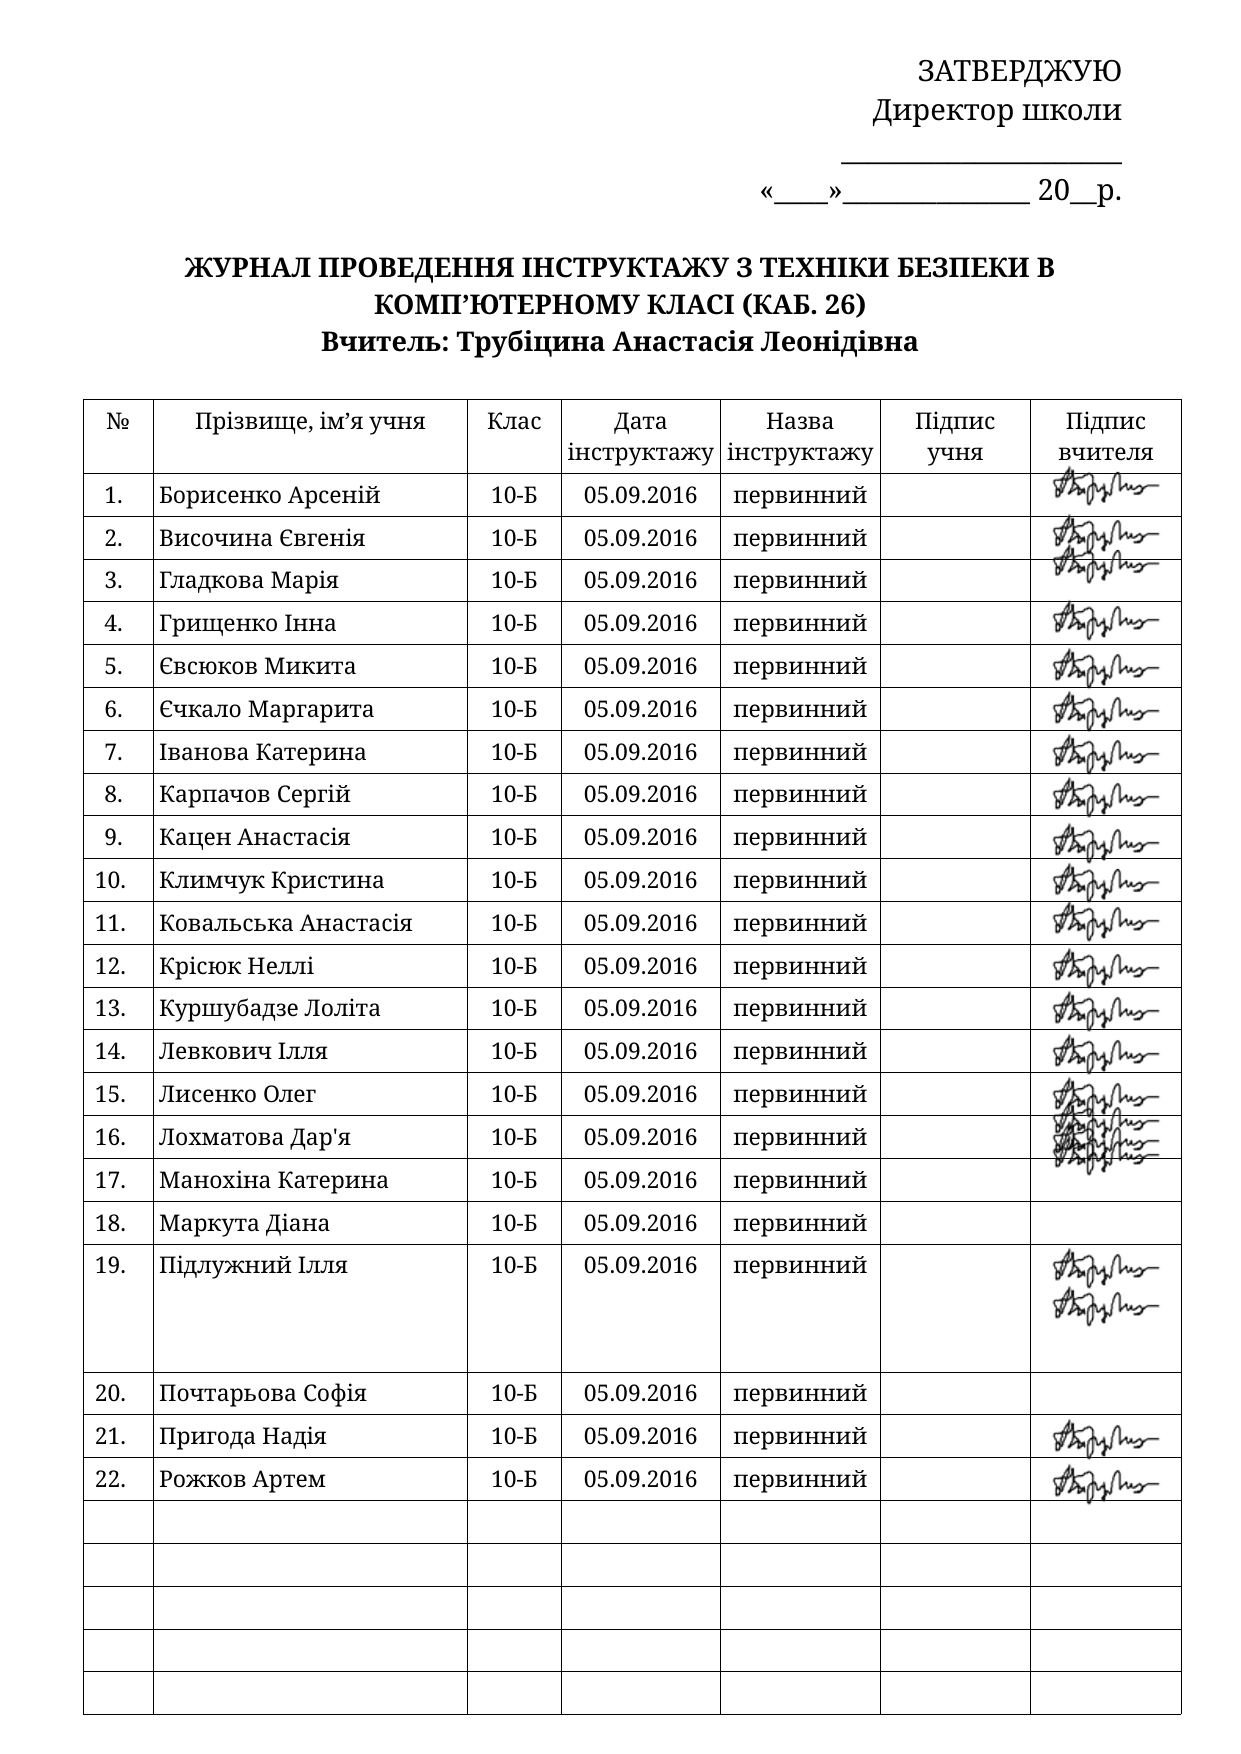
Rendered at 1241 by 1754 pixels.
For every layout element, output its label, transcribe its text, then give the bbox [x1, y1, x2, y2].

table_cell [1031, 1116, 1048, 1158]
table_cell [468, 1544, 561, 1586]
table_cell [1031, 1040, 1048, 1072]
table_cell первинний [721, 945, 880, 987]
table_cell [154, 1587, 467, 1628]
table_cell Левкович Ілля [154, 1030, 467, 1072]
table_cell [721, 1587, 880, 1628]
table_cell [154, 1630, 467, 1671]
table_cell первинний [721, 1202, 880, 1243]
table_cell [1031, 774, 1048, 815]
table_cell [1164, 1415, 1181, 1457]
table_cell Манохіна Катерина [154, 1159, 467, 1201]
table_cell [84, 1630, 153, 1671]
table_header Назва інструктажу [721, 400, 880, 473]
table_cell [1031, 1159, 1181, 1201]
table_cell первинний [721, 988, 880, 1029]
table_cell [84, 902, 153, 944]
table_cell первинний [721, 560, 880, 601]
table_cell 10-Б [468, 1415, 561, 1457]
table_cell 10-Б [468, 560, 561, 601]
table_cell первинний [721, 1373, 880, 1414]
text Директор школи [118, 90, 1122, 129]
table_cell [881, 1630, 1030, 1671]
table_cell 10-Б [468, 816, 561, 858]
table_cell [881, 1587, 1030, 1628]
table_cell 10-Б [468, 1159, 561, 1201]
picture [1048, 1240, 1164, 1335]
table_cell [1031, 1544, 1181, 1586]
table_cell Євсюков Микита [154, 645, 467, 687]
table_cell [84, 1415, 153, 1457]
table_cell [1164, 560, 1181, 601]
table_cell 10-Б [468, 988, 561, 1029]
table_cell [881, 688, 1030, 730]
table_cell первинний [721, 902, 880, 944]
table_cell [1031, 1373, 1181, 1414]
table_cell [1031, 1672, 1181, 1714]
table_cell [881, 731, 1030, 772]
table_cell [468, 1587, 561, 1628]
table_cell [721, 1501, 880, 1543]
table_cell [468, 1501, 561, 1543]
table_cell [1031, 988, 1048, 1029]
table_cell 10-Б [468, 1116, 561, 1158]
table_cell [1164, 1040, 1181, 1072]
table_cell [1031, 816, 1048, 858]
table_header Клас [468, 400, 561, 473]
table_cell 10-Б [468, 1245, 561, 1372]
table_cell 05.09.2016 [562, 859, 720, 901]
table_cell [84, 1202, 153, 1243]
table_cell [84, 474, 153, 516]
table_cell 05.09.2016 [562, 517, 720, 558]
table_cell [1164, 602, 1181, 644]
table_cell 05.09.2016 [562, 1202, 720, 1243]
table_cell [562, 1587, 720, 1628]
table_cell [84, 1030, 153, 1072]
table_cell [468, 1630, 561, 1671]
table_cell [1164, 474, 1181, 516]
table_cell 05.09.2016 [562, 988, 720, 1029]
table_cell Пригода Надія [154, 1415, 467, 1457]
table_cell [721, 1630, 880, 1671]
table_cell [1164, 1116, 1181, 1158]
table_cell 10-Б [468, 602, 561, 644]
table_header Підпис учня [881, 400, 1030, 473]
table_cell [84, 1073, 153, 1115]
table_cell 05.09.2016 [562, 731, 720, 772]
table_cell [84, 1458, 153, 1500]
table_cell [1164, 902, 1181, 944]
table_cell [84, 774, 153, 815]
picture [1048, 458, 1164, 1184]
table_cell 10-Б [468, 645, 561, 687]
table_cell [881, 1116, 1030, 1158]
table_cell [562, 1630, 720, 1671]
table_cell Почтарьова Софія [154, 1373, 467, 1414]
table_cell 05.09.2016 [562, 1245, 720, 1372]
table_cell [1031, 902, 1048, 944]
table_cell [1164, 1245, 1181, 1334]
table_cell 10-Б [468, 517, 561, 558]
table_header Дата інструктажу [562, 400, 720, 473]
table_cell [1031, 1335, 1181, 1372]
table_cell [562, 1501, 720, 1543]
table_cell 10-Б [468, 1202, 561, 1243]
table_cell [1031, 1073, 1048, 1115]
table_cell первинний [721, 859, 880, 901]
table_cell 05.09.2016 [562, 1073, 720, 1115]
table_cell [1031, 1587, 1181, 1628]
table_cell Височина Євгенія [154, 517, 467, 558]
picture [1048, 1411, 1164, 1513]
table_cell 10-Б [468, 1373, 561, 1414]
table_cell [1164, 988, 1181, 1029]
table_cell первинний [721, 774, 880, 815]
table_cell [881, 945, 1030, 987]
table_cell [1164, 859, 1181, 901]
table_cell [84, 1672, 153, 1714]
table_cell Гладкова Марія [154, 560, 467, 601]
table_cell [1031, 1202, 1181, 1243]
table_cell [562, 1672, 720, 1714]
table_cell Климчук Кристина [154, 859, 467, 901]
table_cell [1164, 774, 1181, 815]
table_cell Борисенко Арсеній [154, 474, 467, 516]
table_cell 10-Б [468, 731, 561, 772]
table_cell [1164, 945, 1181, 949]
table_cell [84, 945, 153, 987]
table_cell Підлужний Ілля [154, 1245, 467, 1372]
table_cell [1164, 688, 1181, 730]
table_cell 05.09.2016 [562, 1458, 720, 1500]
table_cell [1164, 645, 1181, 687]
table_cell [1164, 1030, 1181, 1039]
table_cell [1031, 560, 1048, 601]
table_cell [1164, 1073, 1181, 1115]
table_cell [881, 602, 1030, 644]
table_cell [1031, 1030, 1048, 1039]
table_cell [84, 645, 153, 687]
table_cell Куршубадзе Лоліта [154, 988, 467, 1029]
table_cell [84, 1245, 153, 1372]
table_cell [881, 774, 1030, 815]
table_cell первинний [721, 1415, 880, 1457]
table_cell 10-Б [468, 859, 561, 901]
table_cell [881, 1544, 1030, 1586]
table_header № [84, 400, 153, 473]
table_cell [1031, 950, 1048, 987]
table_cell [881, 1159, 1030, 1201]
table_cell 05.09.2016 [562, 560, 720, 601]
table_cell [1164, 731, 1181, 772]
table_cell [1164, 1458, 1181, 1500]
table_cell 05.09.2016 [562, 1159, 720, 1201]
table_cell [84, 1501, 153, 1543]
table_cell [1031, 1245, 1048, 1334]
table_header Підпис вчителя [1031, 400, 1181, 473]
table_cell [881, 517, 1030, 558]
table_cell 05.09.2016 [562, 1415, 720, 1457]
table_cell Грищенко Інна [154, 602, 467, 644]
table_cell первинний [721, 517, 880, 558]
table_header Прізвище, ім’я учня [154, 400, 467, 473]
table_cell 10-Б [468, 774, 561, 815]
table_cell Крісюк Неллі [154, 945, 467, 987]
table_cell [154, 1501, 467, 1543]
table_cell [84, 688, 153, 730]
table_cell [84, 560, 153, 601]
text «____»______________ 20__р. [118, 169, 1122, 209]
table_cell 05.09.2016 [562, 816, 720, 858]
table_cell 05.09.2016 [562, 902, 720, 944]
table_cell [881, 859, 1030, 901]
table_cell 05.09.2016 [562, 945, 720, 987]
table_cell [1164, 816, 1181, 858]
table_cell 10-Б [468, 1458, 561, 1500]
table_cell [84, 1159, 153, 1201]
table_cell [881, 1458, 1030, 1500]
table_cell Рожков Артем [154, 1458, 467, 1500]
table_cell [881, 902, 1030, 944]
table_cell [84, 1587, 153, 1628]
table_cell [881, 1245, 1030, 1372]
table_cell [881, 816, 1030, 858]
table_cell первинний [721, 474, 880, 516]
table_cell первинний [721, 1030, 880, 1072]
table_cell [1164, 517, 1181, 558]
table_cell 10-Б [468, 474, 561, 516]
table_cell Маркута Діана [154, 1202, 467, 1243]
table_cell первинний [721, 688, 880, 730]
table_cell [881, 1202, 1030, 1243]
table_cell первинний [721, 731, 880, 772]
table_cell [881, 1073, 1030, 1115]
table_cell первинний [721, 1159, 880, 1201]
table_cell 05.09.2016 [562, 1373, 720, 1414]
text ЖУРНАЛ ПРОВЕДЕННЯ ІНСТРУКТАЖУ З ТЕХНІКИ БЕЗПЕКИ В КОМП’ЮТЕРНОМУ КЛАСІ (КАБ. 26) [118, 248, 1122, 322]
table_cell 10-Б [468, 1030, 561, 1072]
table_cell 10-Б [468, 1073, 561, 1115]
table_cell [562, 1544, 720, 1586]
table_cell [881, 1415, 1030, 1457]
table_cell [1031, 688, 1048, 730]
table_cell [1164, 950, 1181, 987]
table_cell [1031, 1630, 1181, 1671]
text ЗАТВЕРДЖУЮ [118, 50, 1122, 90]
table_cell [881, 988, 1030, 1029]
table_cell Ковальська Анастасія [154, 902, 467, 944]
table_cell 05.09.2016 [562, 602, 720, 644]
table_cell [468, 1672, 561, 1714]
table_cell [1031, 731, 1048, 772]
table_cell [1031, 859, 1048, 901]
table_cell [1031, 474, 1048, 516]
table_cell Карпачов Сергій [154, 774, 467, 815]
table_cell [881, 560, 1030, 601]
table_cell [1031, 1501, 1181, 1543]
table_cell [84, 859, 153, 901]
table_cell [881, 1501, 1030, 1543]
table_cell Лисенко Олег [154, 1073, 467, 1115]
table_cell 05.09.2016 [562, 645, 720, 687]
table_cell [881, 645, 1030, 687]
table_cell [84, 731, 153, 772]
table_cell [881, 1030, 1030, 1072]
table_cell [1031, 645, 1048, 687]
table_cell Єчкало Маргарита [154, 688, 467, 730]
table_cell 10-Б [468, 902, 561, 944]
table_cell Лохматова Дар'я [154, 1116, 467, 1158]
table_cell 05.09.2016 [562, 688, 720, 730]
table_cell [721, 1544, 880, 1586]
table_cell [1031, 517, 1048, 558]
table_cell [881, 1672, 1030, 1714]
table_cell [881, 1373, 1030, 1414]
table_cell [1031, 1458, 1048, 1500]
table_cell 05.09.2016 [562, 1116, 720, 1158]
table_cell 05.09.2016 [562, 474, 720, 516]
table_cell 05.09.2016 [562, 774, 720, 815]
table_cell первинний [721, 645, 880, 687]
table_cell первинний [721, 1458, 880, 1500]
table_cell [84, 1544, 153, 1586]
table_cell 10-Б [468, 945, 561, 987]
table_cell [84, 1373, 153, 1414]
table_cell [721, 1672, 880, 1714]
text _____________________ [118, 129, 1122, 169]
table_cell [1031, 602, 1048, 644]
text Вчитель: Трубіцина Анастасія Леонідівна [118, 322, 1122, 359]
table_cell Іванова Катерина [154, 731, 467, 772]
table_cell первинний [721, 1116, 880, 1158]
table_cell 05.09.2016 [562, 1030, 720, 1072]
table_cell [1031, 1415, 1048, 1457]
table_cell Кацен Анастасія [154, 816, 467, 858]
table_cell [84, 816, 153, 858]
table_cell [84, 1116, 153, 1158]
table_cell [881, 474, 1030, 516]
table_cell первинний [721, 816, 880, 858]
table_cell 10-Б [468, 688, 561, 730]
table_cell [154, 1544, 467, 1586]
table_cell [84, 988, 153, 1029]
table_cell [84, 602, 153, 644]
table_cell [154, 1672, 467, 1714]
table_cell первинний [721, 1245, 880, 1372]
table_cell первинний [721, 1073, 880, 1115]
table_cell [1031, 945, 1048, 949]
table_cell первинний [721, 602, 880, 644]
table_cell [84, 517, 153, 558]
